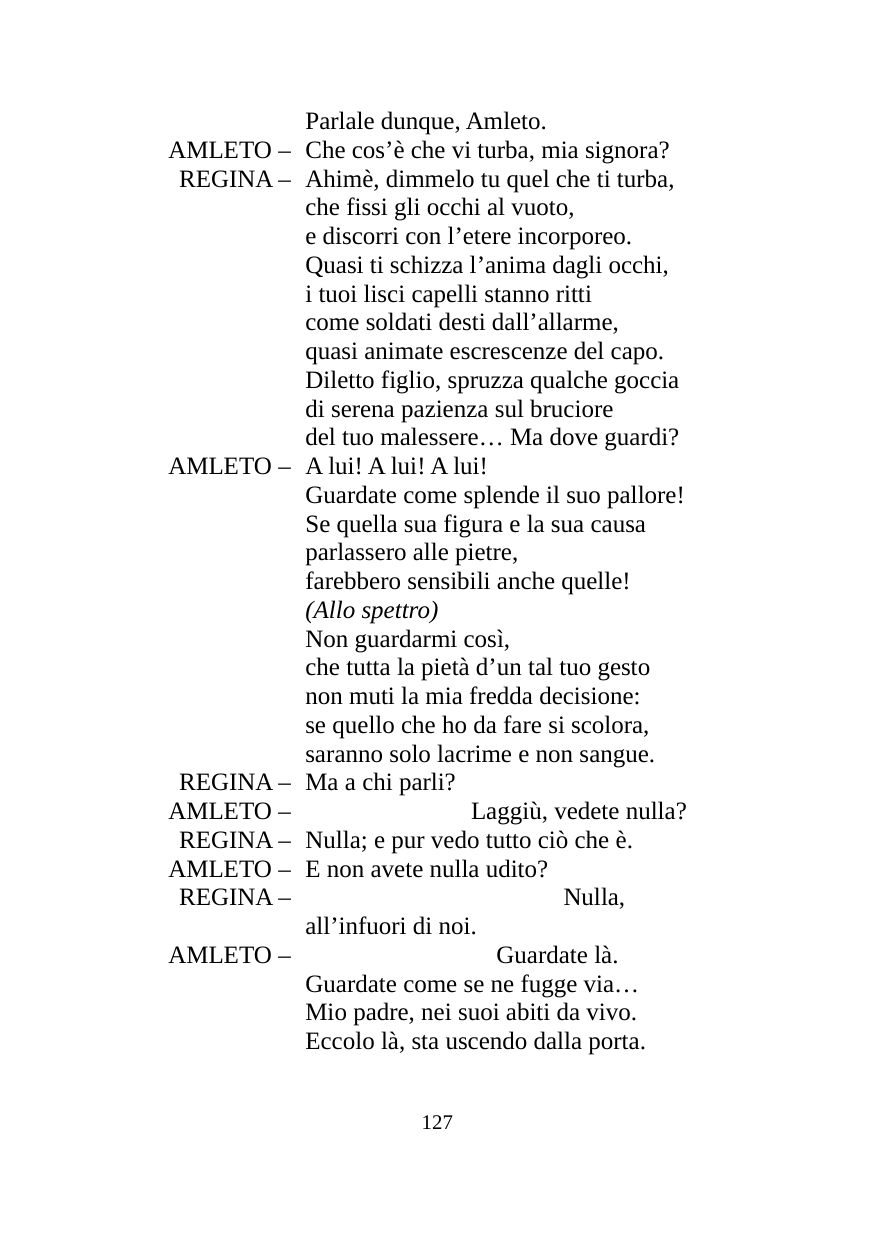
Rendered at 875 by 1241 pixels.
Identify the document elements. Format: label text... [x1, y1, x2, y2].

table_cell REGINA – [106, 825, 298, 854]
table_cell Nulla, [556, 883, 768, 911]
table_cell Ma a chi parli? [298, 768, 768, 796]
table_cell AMLETO – [106, 135, 298, 164]
table_cell [298, 883, 556, 911]
table_cell A lui! A lui! A lui! Guardate come splende il suo pallore! Se quella sua figura e la sua causa parlassero alle pietre, farebbero sensibili anche quelle! (Allo spettro) Non guardarmi così, che tutta la pietà d’un tal tuo gesto non muti la mia fredda decisione: se quello che ho da fare si scolora, saranno solo lacrime e non sangue. [298, 451, 768, 767]
table_cell AMLETO – [106, 451, 298, 767]
table_cell AMLETO – [106, 940, 298, 1055]
table_cell Nulla; e pur vedo tutto ciò che è. [298, 825, 768, 854]
table_cell [298, 940, 489, 969]
table_cell REGINA – [106, 164, 298, 451]
table_cell REGINA – [106, 883, 298, 940]
table_cell Guardate come se ne fugge via… Mio padre, nei suoi abiti da vivo. Eccolo là, sta uscendo dalla porta. [298, 969, 768, 1055]
table_cell Ahimè, dimmelo tu quel che ti turba, che fissi gli occhi al vuoto, e discorri con l’etere incorporeo. Quasi ti schizza l’anima dagli occhi, i tuoi lisci capelli stanno ritti come soldati desti dall’allarme, quasi animate escrescenze del capo. Diletto figlio, spruzza qualche goccia di serena pazienza sul bruciore del tuo malessere… Ma dove guardi? [298, 164, 768, 451]
table_cell [298, 796, 463, 825]
table_cell Parlale dunque, Amleto. [298, 106, 768, 135]
table_cell AMLETO – [106, 796, 298, 825]
table_cell E non avete nulla udito? [298, 854, 768, 882]
table_cell AMLETO – [106, 854, 298, 882]
table_cell all’infuori di noi. [298, 911, 768, 940]
table_cell REGINA – [106, 768, 298, 796]
table_cell Laggiù, vedete nulla? [464, 796, 768, 825]
table_cell Guardate là. [489, 940, 768, 969]
table_cell [106, 106, 298, 135]
table_cell Che cos’è che vi turba, mia signora? [298, 135, 768, 164]
